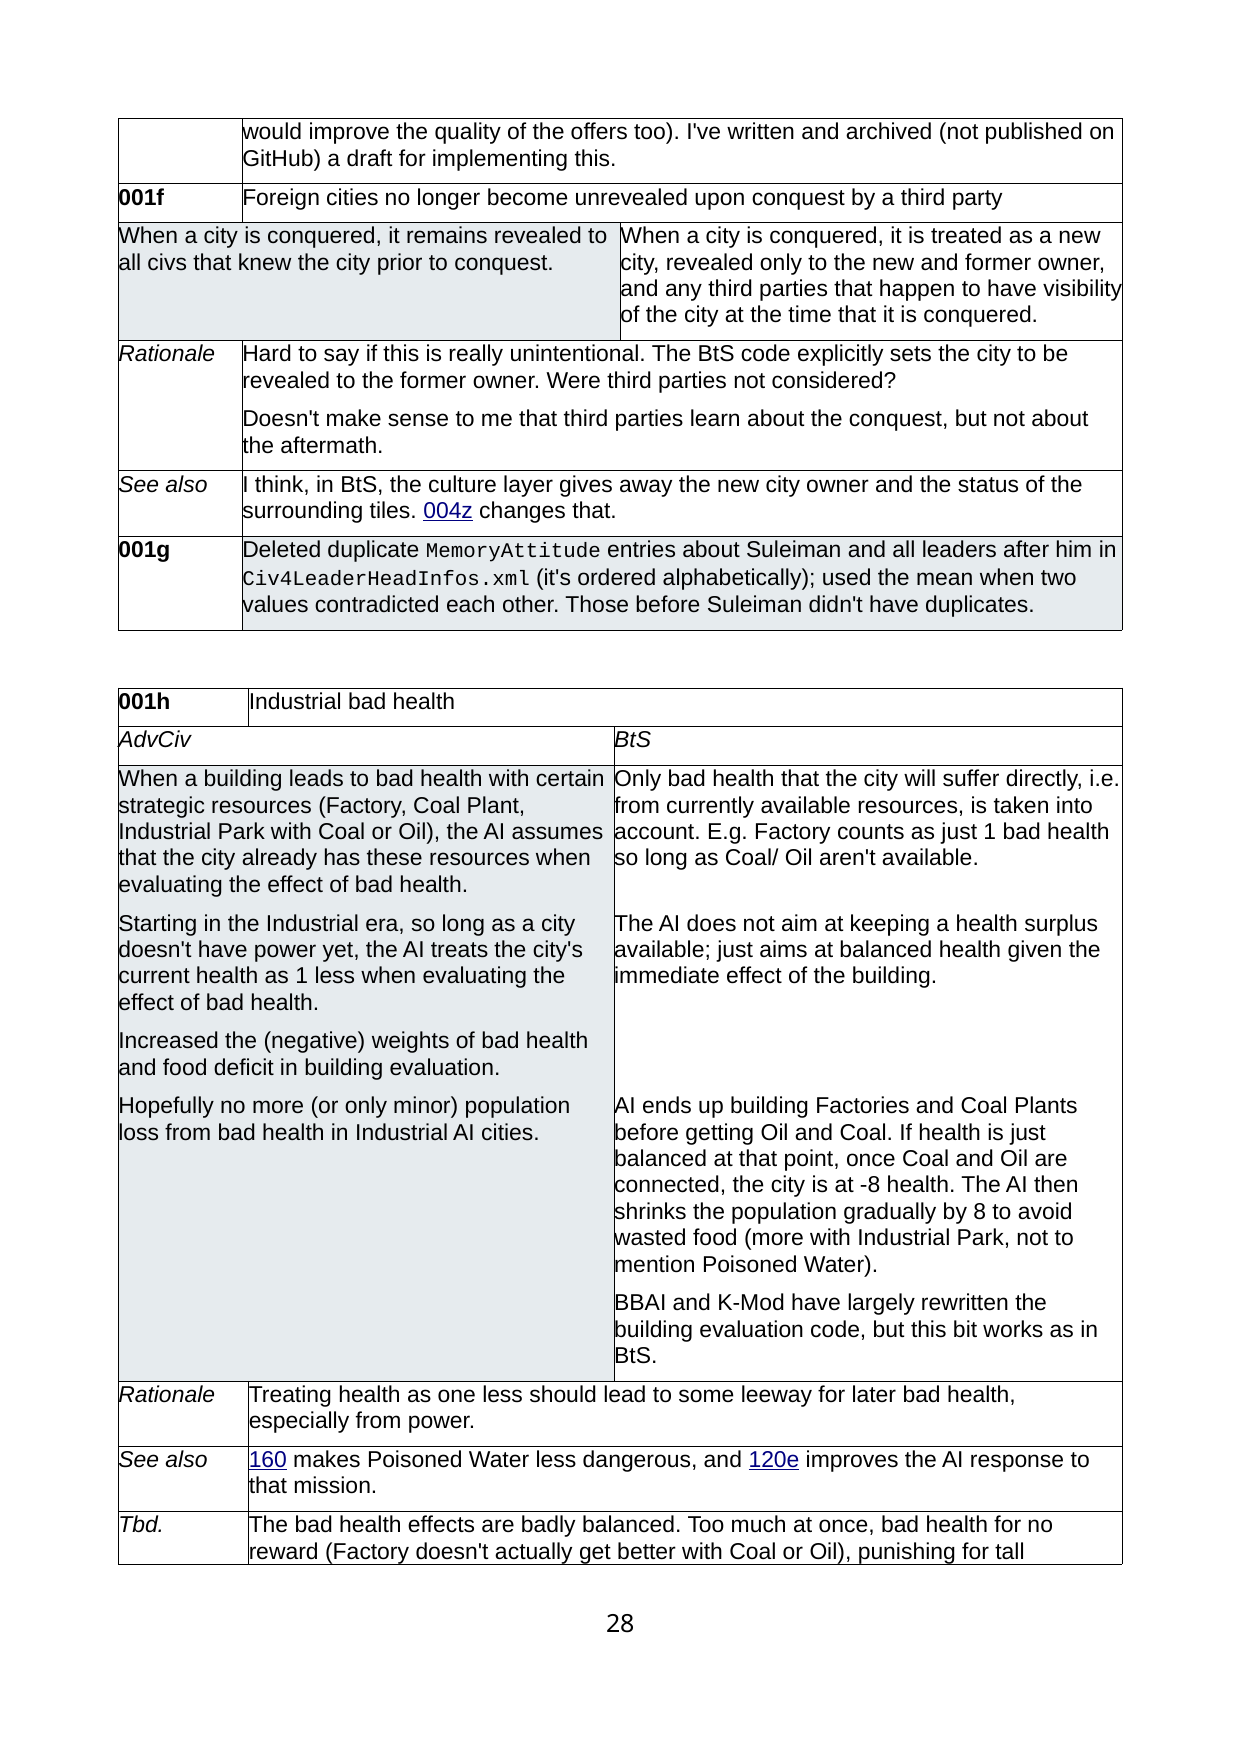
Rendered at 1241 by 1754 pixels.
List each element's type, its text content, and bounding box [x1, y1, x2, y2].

table_header 001h [119, 689, 248, 726]
table_cell Only bad health that the city will suffer directly, i.e. from currently available resources, is taken into account. E.g. Factory counts as just 1 bad health so long as Coal/ Oil aren't available. The AI does not aim at keeping a health surplus available; just aims at balanced health given the immediate effect of the building. AI ends up building Factories and Coal Plants before getting Oil and Coal. If health is just balanced at that point, once Coal and Oil are connected, the city is at -8 health. The AI then shrinks the population gradually by 8 to avoid wasted food (more with Industrial Park, not to mention Poisoned Water). BBAI and K-Mod have largely rewritten the building evaluation code, but this bit works as in BtS. [615, 766, 1122, 1381]
table_cell The bad health effects are badly balanced. Too much at once, bad health for no reward (Factory doesn't actually get better with Coal or Oil), punishing for tall [249, 1512, 1122, 1564]
table_cell See also [119, 1447, 248, 1511]
table_cell Rationale [119, 1382, 248, 1446]
table_cell 001g [119, 537, 242, 630]
table_cell AdvCiv [119, 727, 614, 765]
table_cell When a city is conquered, it remains revealed to all civs that knew the city prior to conquest. [119, 223, 620, 340]
table_cell Treating health as one less should lead to some leeway for later bad health, especially from power. [249, 1382, 1122, 1446]
table_cell When a city is conquered, it is treated as a new city, revealed only to the new and former owner, and any third parties that happen to have visibility of the city at the time that it is conquered. [621, 223, 1122, 340]
table_cell Foreign cities no longer become unrevealed upon conquest by a third party [243, 184, 1122, 222]
table_cell See also [119, 471, 242, 536]
table_cell BtS [615, 727, 1122, 765]
table_cell Rationale [119, 341, 242, 470]
table_cell Hard to say if this is really unintentional. The BtS code explicitly sets the city to be revealed to the former owner. Were third parties not considered? Doesn't make sense to me that third parties learn about the conquest, but not about the aftermath. [243, 341, 1122, 470]
table_cell 001f [119, 184, 242, 222]
table_cell Deleted duplicate MemoryAttitude entries about Suleiman and all leaders after him in Civ4LeaderHeadInfos.xml (it's ordered alphabetically); used the mean when two values contradicted each other. Those before Suleiman didn't have duplicates. [243, 537, 1122, 630]
table_cell Tbd. [119, 1512, 248, 1564]
table_cell I think, in BtS, the culture layer gives away the new city owner and the status of the surrounding tiles. 004z changes that. [243, 471, 1122, 536]
table_cell When a building leads to bad health with certain strategic resources (Factory, Coal Plant, Industrial Park with Coal or Oil), the AI assumes that the city already has these resources when evaluating the effect of bad health. Starting in the Industrial era, so long as a city doesn't have power yet, the AI treats the city's current health as 1 less when evaluating the effect of bad health. Increased the (negative) weights of bad health and food deficit in building evaluation. Hopefully no more (or only minor) population loss from bad health in Industrial AI cities. [119, 766, 614, 1381]
table_header Industrial bad health [249, 689, 1122, 726]
table_cell would improve the quality of the offers too). I've written and archived (not published on GitHub) a draft for implementing this. [243, 119, 1122, 183]
table_cell 160 makes Poisoned Water less dangerous, and 120e improves the AI response to that mission. [249, 1447, 1122, 1511]
table_cell [119, 119, 242, 183]
